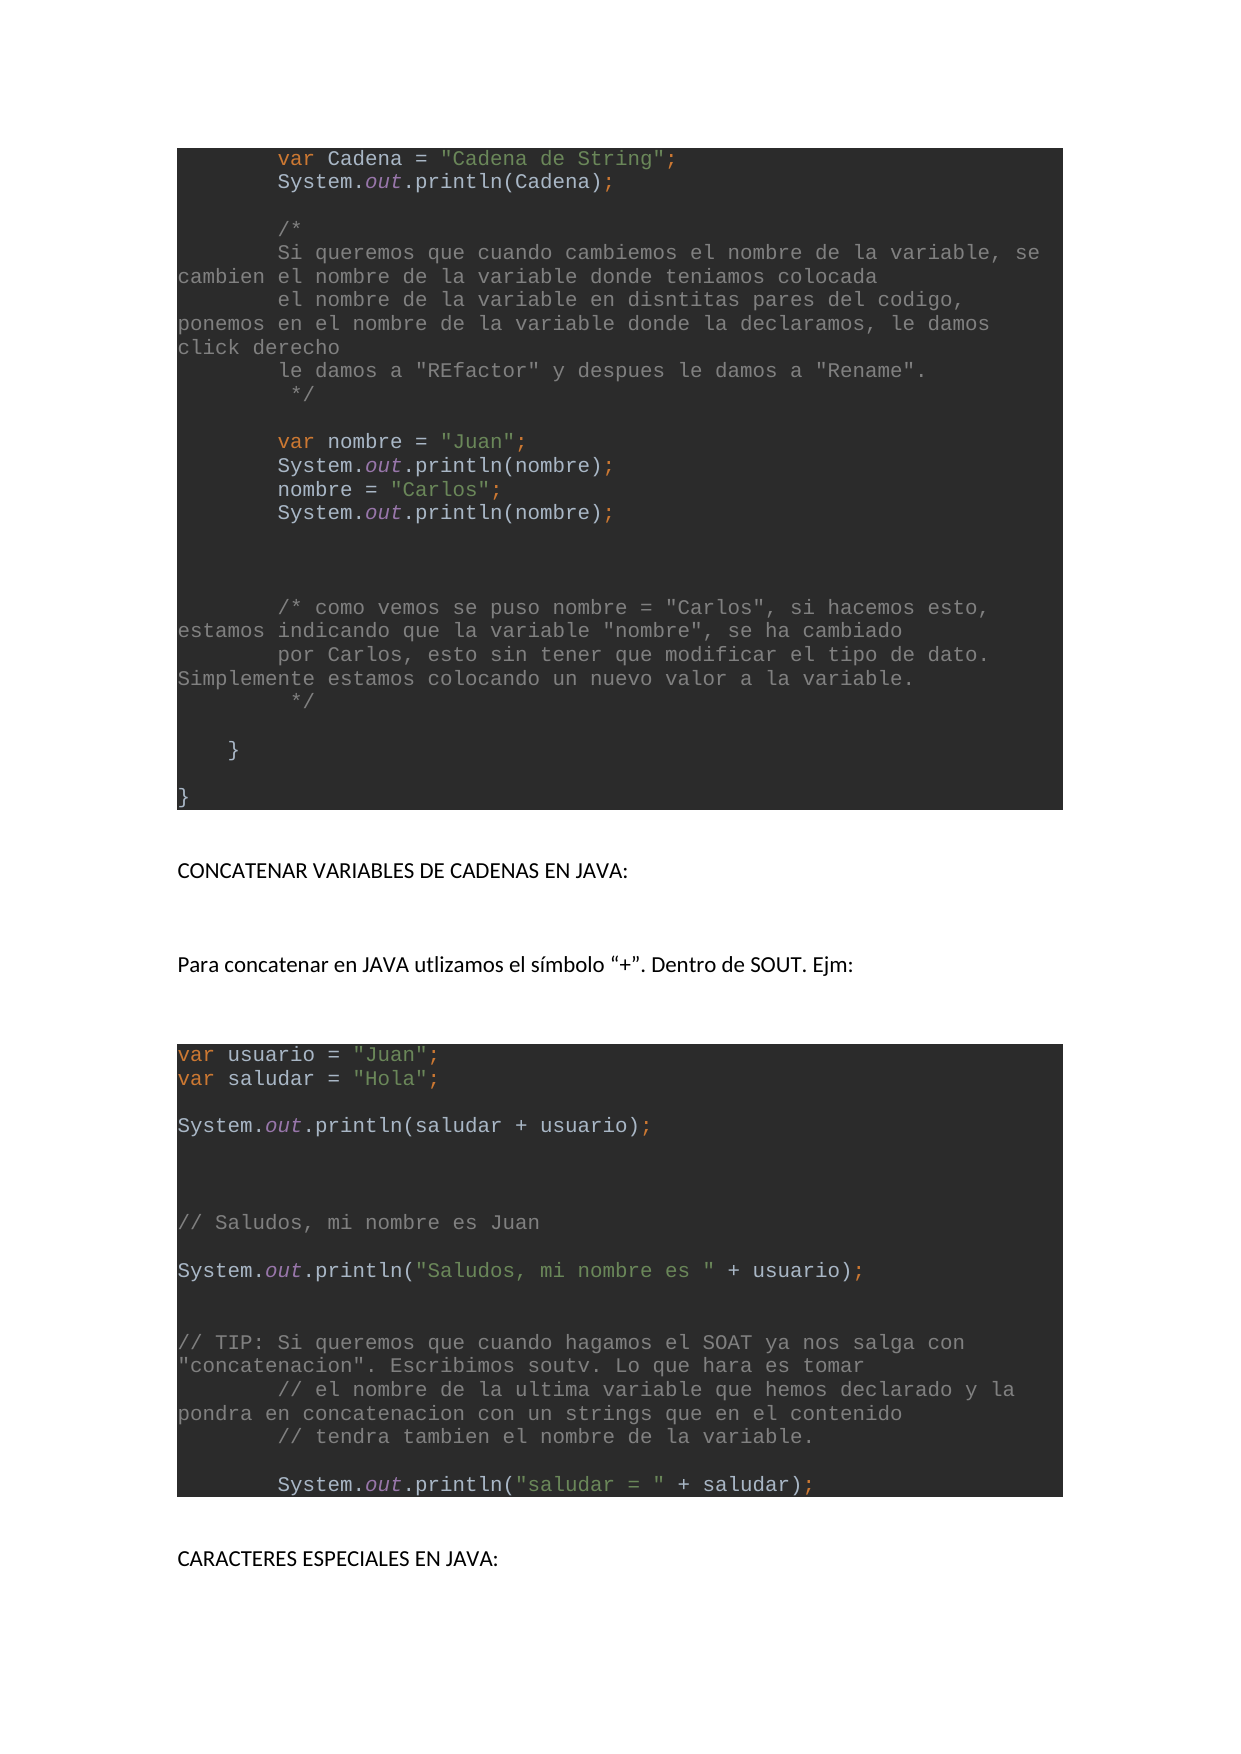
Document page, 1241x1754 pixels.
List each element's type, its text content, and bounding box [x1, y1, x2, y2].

text var usuario = "Juan"; var saludar = "Hola"; System.out.println(saludar + usuario); [177, 1044, 1063, 1139]
text CARACTERES ESPECIALES EN JAVA: [177, 1544, 1063, 1572]
text // Saludos, mi nombre es Juan System.out.println("Saludos, mi nombre es " + usuario); [177, 1212, 1063, 1283]
text Para concatenar en JAVA utlizamos el símbolo “+”. Dentro de SOUT. Ejm: [177, 950, 1063, 978]
text CONCATENAR VARIABLES DE CADENAS EN JAVA: [177, 857, 1063, 884]
text // TIP: Si queremos que cuando hagamos el SOAT ya nos salga con "concatenacion". Escribimos soutv. Lo que hara es tomar // el nombre de la ultima variable que hemos declarado y la pondra en concatenacion con un strings que en el contenido // tendra tambien el nombre de la variable. System.out.println("saludar = " + saludar); [177, 1332, 1063, 1497]
text var Cadena = "Cadena de String"; System.out.println(Cadena); /* Si queremos que cuando cambiemos el nombre de la variable, se cambien el nombre de la variable donde teniamos colocada el nombre de la variable en disntitas pares del codigo, ponemos en el nombre de la variable donde la declaramos, le damos click derecho le damos a "REfactor" y despues le damos a "Rename". */ var nombre = "Juan"; System.out.println(nombre); nombre = "Carlos"; System.out.println(nombre); /* como vemos se puso nombre = "Carlos", si hacemos esto, estamos indicando que la variable "nombre", se ha cambiado por Carlos, esto sin tener que modificar el tipo de dato. Simplemente estamos colocando un nuevo valor a la variable. */ } } [177, 148, 1063, 810]
